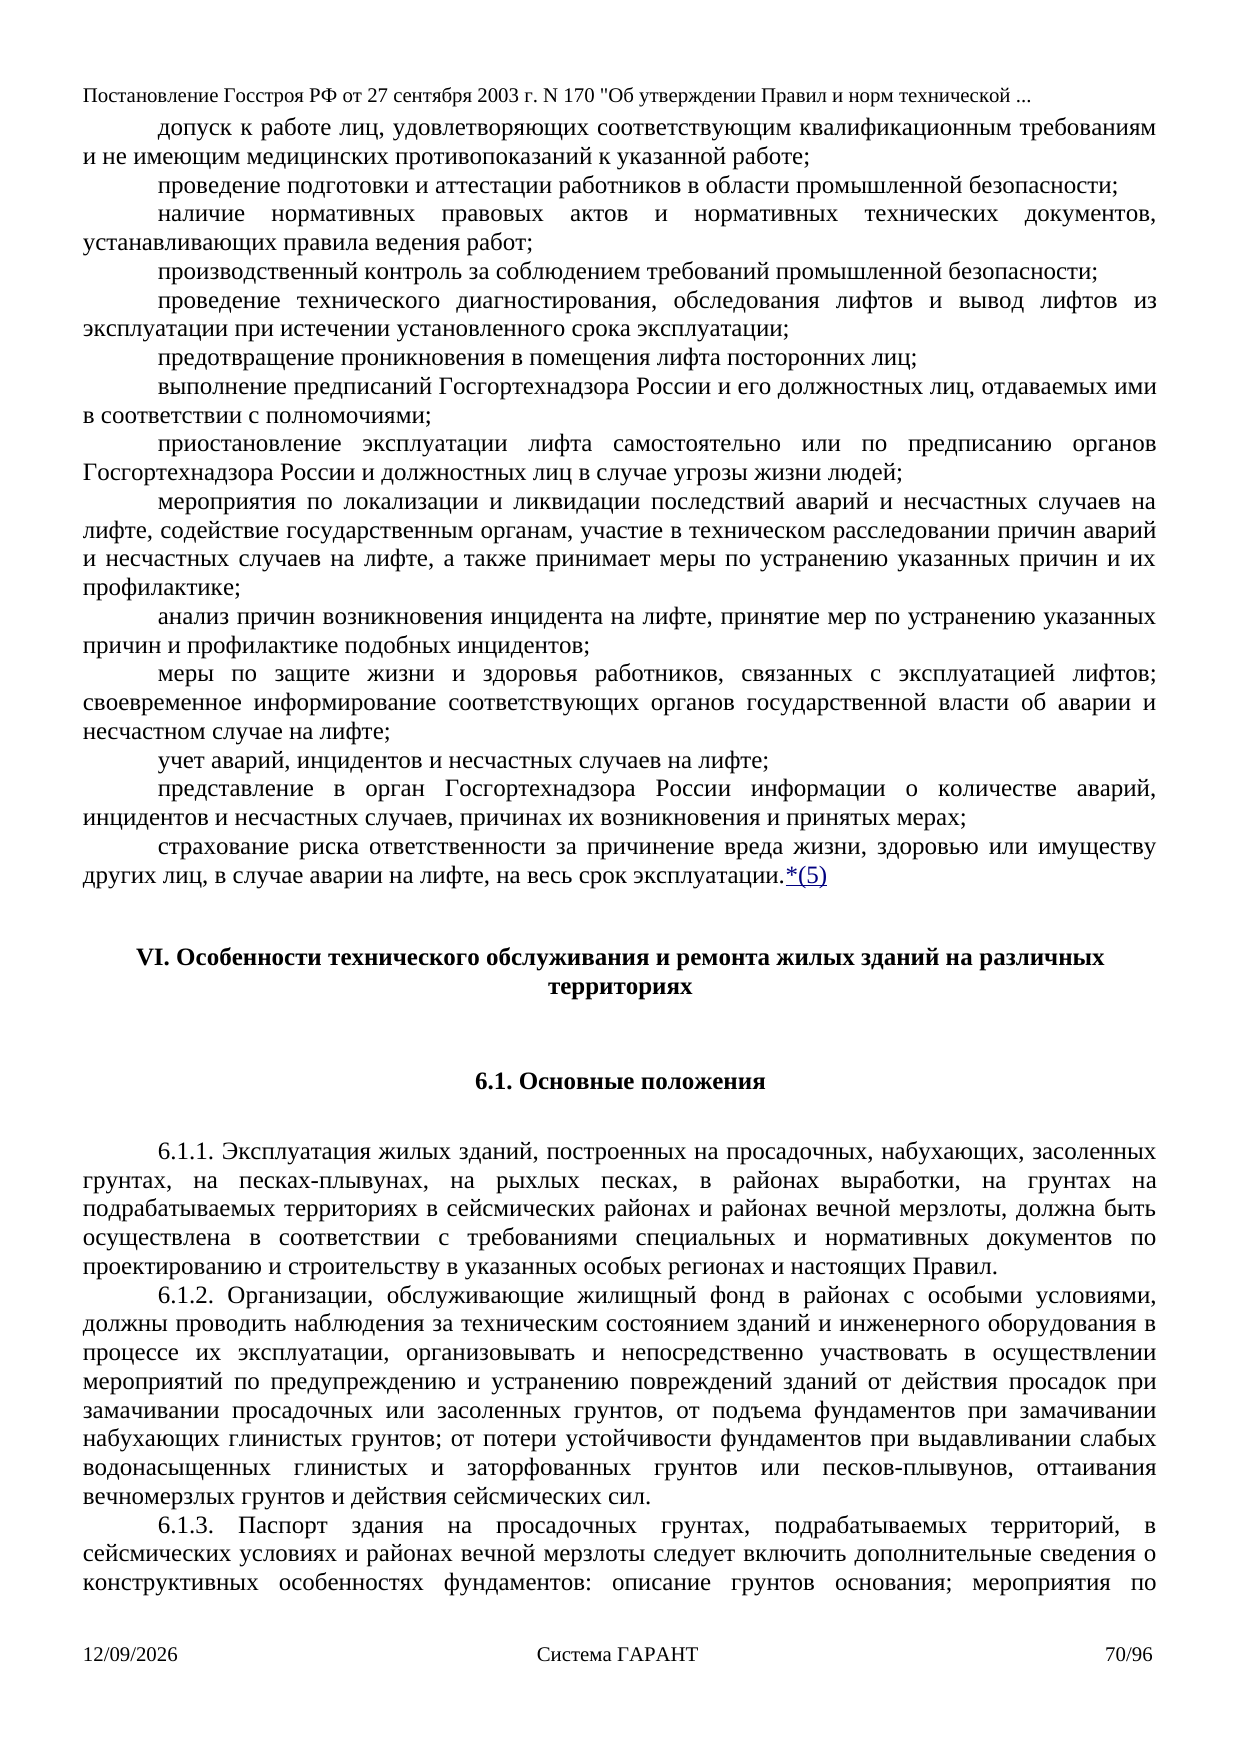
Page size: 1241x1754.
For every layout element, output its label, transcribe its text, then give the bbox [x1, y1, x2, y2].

text 6.1.3. Паспорт здания на просадочных грунтах, подрабатываемых территорий, в сейсмических условиях и районах вечной мерзлоты следует включить дополнительные сведения о конструктивных особенностях фундаментов: описание грунтов основания; мероприятия по [83, 1510, 1157, 1596]
text приостановление эксплуатации лифта самостоятельно или по предписанию органов Госгортехнадзора России и должностных лиц в случае угрозы жизни людей; [83, 428, 1157, 486]
subtitle 6.1. Основные положения [83, 1066, 1157, 1095]
text предотвращение проникновения в помещения лифта посторонних лиц; [83, 342, 1157, 371]
text страхование риска ответственности за причинение вреда жизни, здоровью или имуществу других лиц, в случае аварии на лифте, на весь срок эксплуатации.*(5) [83, 831, 1157, 888]
text учет аварий, инцидентов и несчастных случаев на лифте; [83, 745, 1157, 773]
text мероприятия по локализации и ликвидации последствий аварий и несчастных случаев на лифте, содействие государственным органам, участие в техническом расследовании причин аварий и несчастных случаев на лифте, а также принимает меры по устранению указанных причин и их профилактике; [83, 486, 1157, 601]
text анализ причин возникновения инцидента на лифте, принятие мер по устранению указанных причин и профилактике подобных инцидентов; [83, 601, 1157, 658]
text 6.1.2. Организации, обслуживающие жилищный фонд в районах с особыми условиями, должны проводить наблюдения за техническим состоянием зданий и инженерного оборудования в процессе их эксплуатации, организовывать и непосредственно участвовать в осуществлении мероприятий по предупреждению и устранению повреждений зданий от действия просадок при замачивании просадочных или засоленных грунтов, от подъема фундаментов при замачивании набухающих глинистых грунтов; от потери устойчивости фундаментов при выдавливании слабых водонасыщенных глинистых и заторфованных грунтов или песков-плывунов, оттаивания вечномерзлых грунтов и действия сейсмических сил. [83, 1280, 1157, 1510]
text меры по защите жизни и здоровья работников, связанных с эксплуатацией лифтов; своевременное информирование соответствующих органов государственной власти об аварии и несчастном случае на лифте; [83, 658, 1157, 745]
text производственный контроль за соблюдением требований промышленной безопасности; [83, 256, 1157, 285]
text наличие нормативных правовых актов и нормативных технических документов, устанавливающих правила ведения работ; [83, 198, 1157, 256]
text проведение подготовки и аттестации работников в области промышленной безопасности; [83, 170, 1157, 198]
text 6.1.1. Эксплуатация жилых зданий, построенных на просадочных, набухающих, засоленных грунтах, на песках-плывунах, на рыхлых песках, в районах выработки, на грунтах на подрабатываемых территориях в сейсмических районах и районах вечной мерзлоты, должна быть осуществлена в соответствии с требованиями специальных и нормативных документов по проектированию и строительству в указанных особых регионах и настоящих Правил. [83, 1136, 1157, 1280]
text выполнение предписаний Госгортехнадзора России и его должностных лиц, отдаваемых ими в соответствии с полномочиями; [83, 371, 1157, 428]
text проведение технического диагностирования, обследования лифтов и вывод лифтов из эксплуатации при истечении установленного срока эксплуатации; [83, 285, 1157, 342]
text представление в орган Госгортехнадзора России информации о количестве аварий, инцидентов и несчастных случаев, причинах их возникновения и принятых мерах; [83, 773, 1157, 831]
subtitle VI. Особенности технического обслуживания и ремонта жилых зданий на различных территориях [83, 942, 1157, 1000]
text допуск к работе лиц, удовлетворяющих соответствующим квалификационным требованиям и не имеющим медицинских противопоказаний к указанной работе; [83, 112, 1157, 170]
